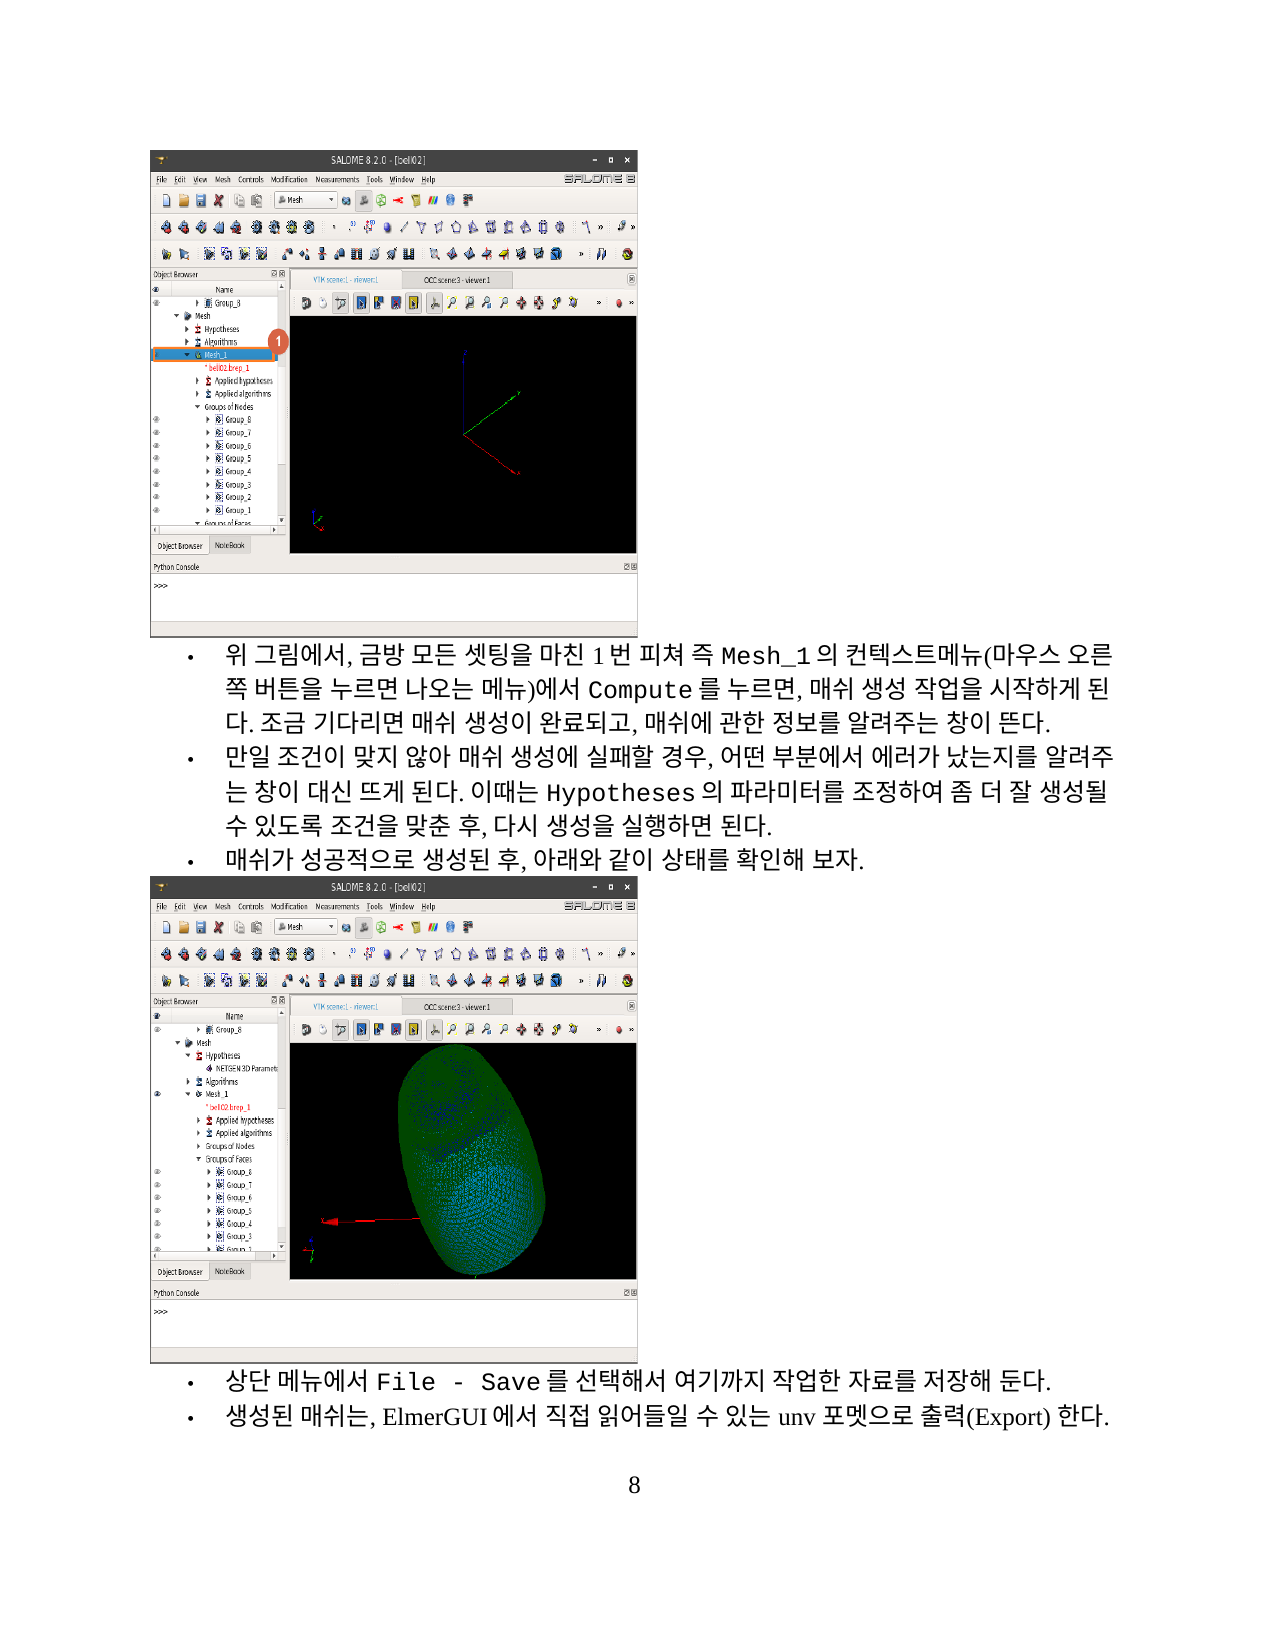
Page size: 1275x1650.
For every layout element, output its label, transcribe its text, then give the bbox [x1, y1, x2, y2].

picture [150, 876, 638, 1364]
list 생성된 매쉬는, ElmerGUI에서 직접 읽어들일 수 있는 unv 포멧으로 출력(Export) 한다. [187, 1398, 1125, 1432]
list 상단 메뉴에서 File - Save를 선택해서 여기까지 작업한 자료를 저장해 둔다. [187, 1364, 1125, 1398]
picture [150, 150, 638, 638]
list 매쉬가 성공적으로 생성된 후, 아래와 같이 상태를 확인해 보자. [187, 842, 1125, 877]
list 만일 조건이 맞지 않아 매쉬 생성에 실패할 경우, 어떤 부분에서 에러가 났는지를 알려주는 창이 대신 뜨게 된다. 이때는 Hypotheses의 파라미터를 조정하여 좀 더 잘 생성될 수 있도록 조건을 맞춘 후, 다시 생성을 실행하면 된다. [187, 740, 1125, 842]
list 위 그림에서, 금방 모든 셋팅을 마친 1번 피쳐 즉 Mesh_1의 컨텍스트메뉴(마우스 오른쪽 버튼을 누르면 나오는 메뉴)에서 Compute를 누르면, 매쉬 생성 작업을 시작하게 된다. 조금 기다리면 매쉬 생성이 완료되고, 매쉬에 관한 정보를 알려주는 창이 뜬다. [187, 637, 1125, 740]
